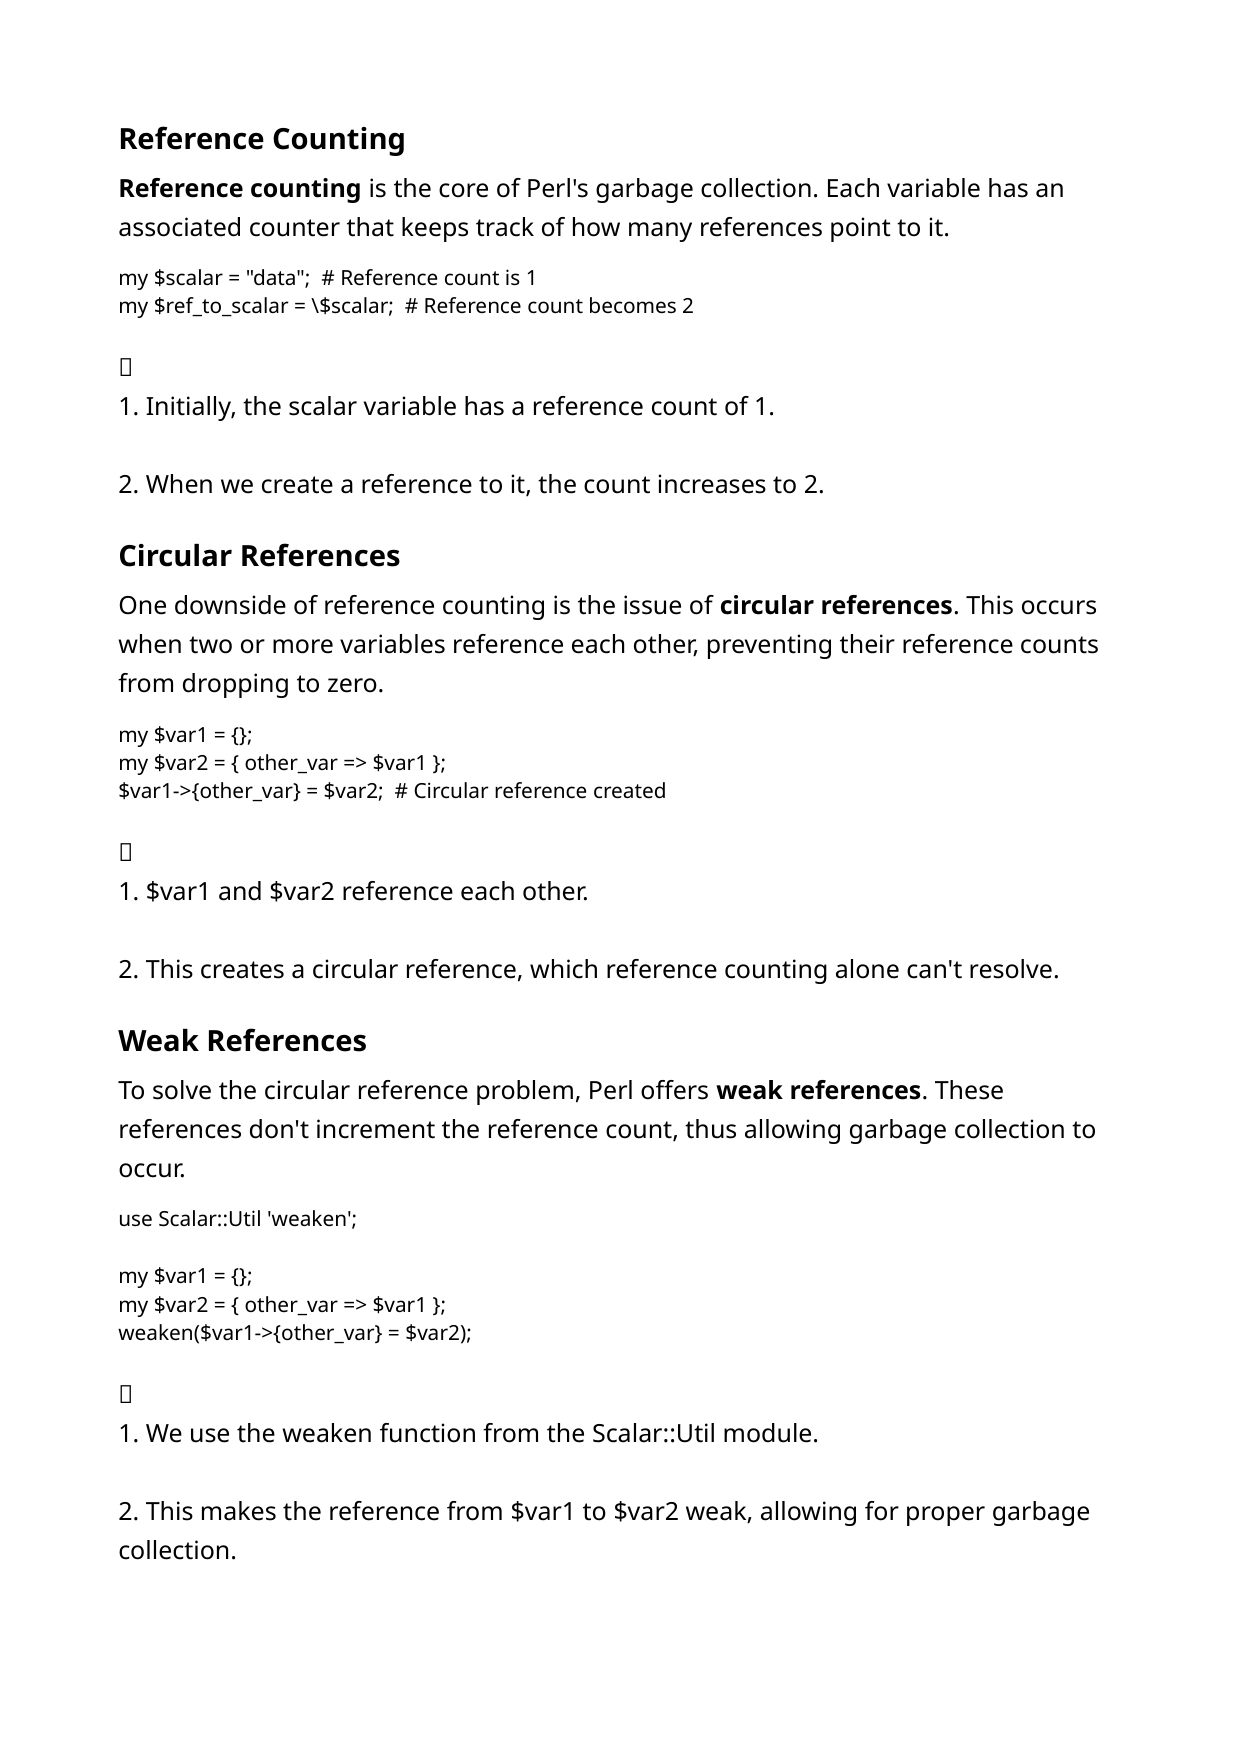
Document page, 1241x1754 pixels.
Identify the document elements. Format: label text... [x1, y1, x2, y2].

text my $var2 = { other_var => $var1 }; [118, 748, 1122, 777]
text use Scalar::Util 'weaken'; [118, 1204, 1122, 1233]
subtitle Weak References [118, 1020, 1122, 1060]
text 1. We use the weaken function from the Scalar::Util module. 2. This makes the reference from $var1 to $var2 weak, allowing for proper garbage collection. [118, 1415, 1122, 1567]
text $var1->{other_var} = $var2; # Circular reference created [118, 777, 1122, 805]
text my $var1 = {}; [118, 720, 1122, 748]
text my $ref_to_scalar = \$scalar; # Reference count becomes 2 [118, 292, 1122, 320]
text 📌 [118, 1376, 1122, 1410]
text my $var1 = {}; [118, 1261, 1122, 1290]
text weaken($var1->{other_var} = $var2); [118, 1318, 1122, 1347]
text 📌 [118, 349, 1122, 384]
subtitle Circular References [118, 535, 1122, 575]
text 1. $var1 and $var2 reference each other. 2. This creates a circular reference, which reference counting alone can't resolve. [118, 874, 1122, 986]
text Reference counting is the core of Perl's garbage collection. Each variable has an associated counter that keeps track of how many references point to it. [118, 170, 1122, 243]
text my $var2 = { other_var => $var1 }; [118, 1290, 1122, 1318]
text One downside of reference counting is the issue of circular references. This occurs when two or more variables reference each other, preventing their reference counts from dropping to zero. [118, 588, 1122, 700]
text my $scalar = "data"; # Reference count is 1 [118, 263, 1122, 292]
subtitle Reference Counting [118, 118, 1122, 158]
text 📌 [118, 834, 1122, 868]
text 1. Initially, the scalar variable has a reference count of 1. 2. When we create a reference to it, the count increases to 2. [118, 389, 1122, 501]
text To solve the circular reference problem, Perl offers weak references. These references don't increment the reference count, thus allowing garbage collection to occur. [118, 1072, 1122, 1185]
